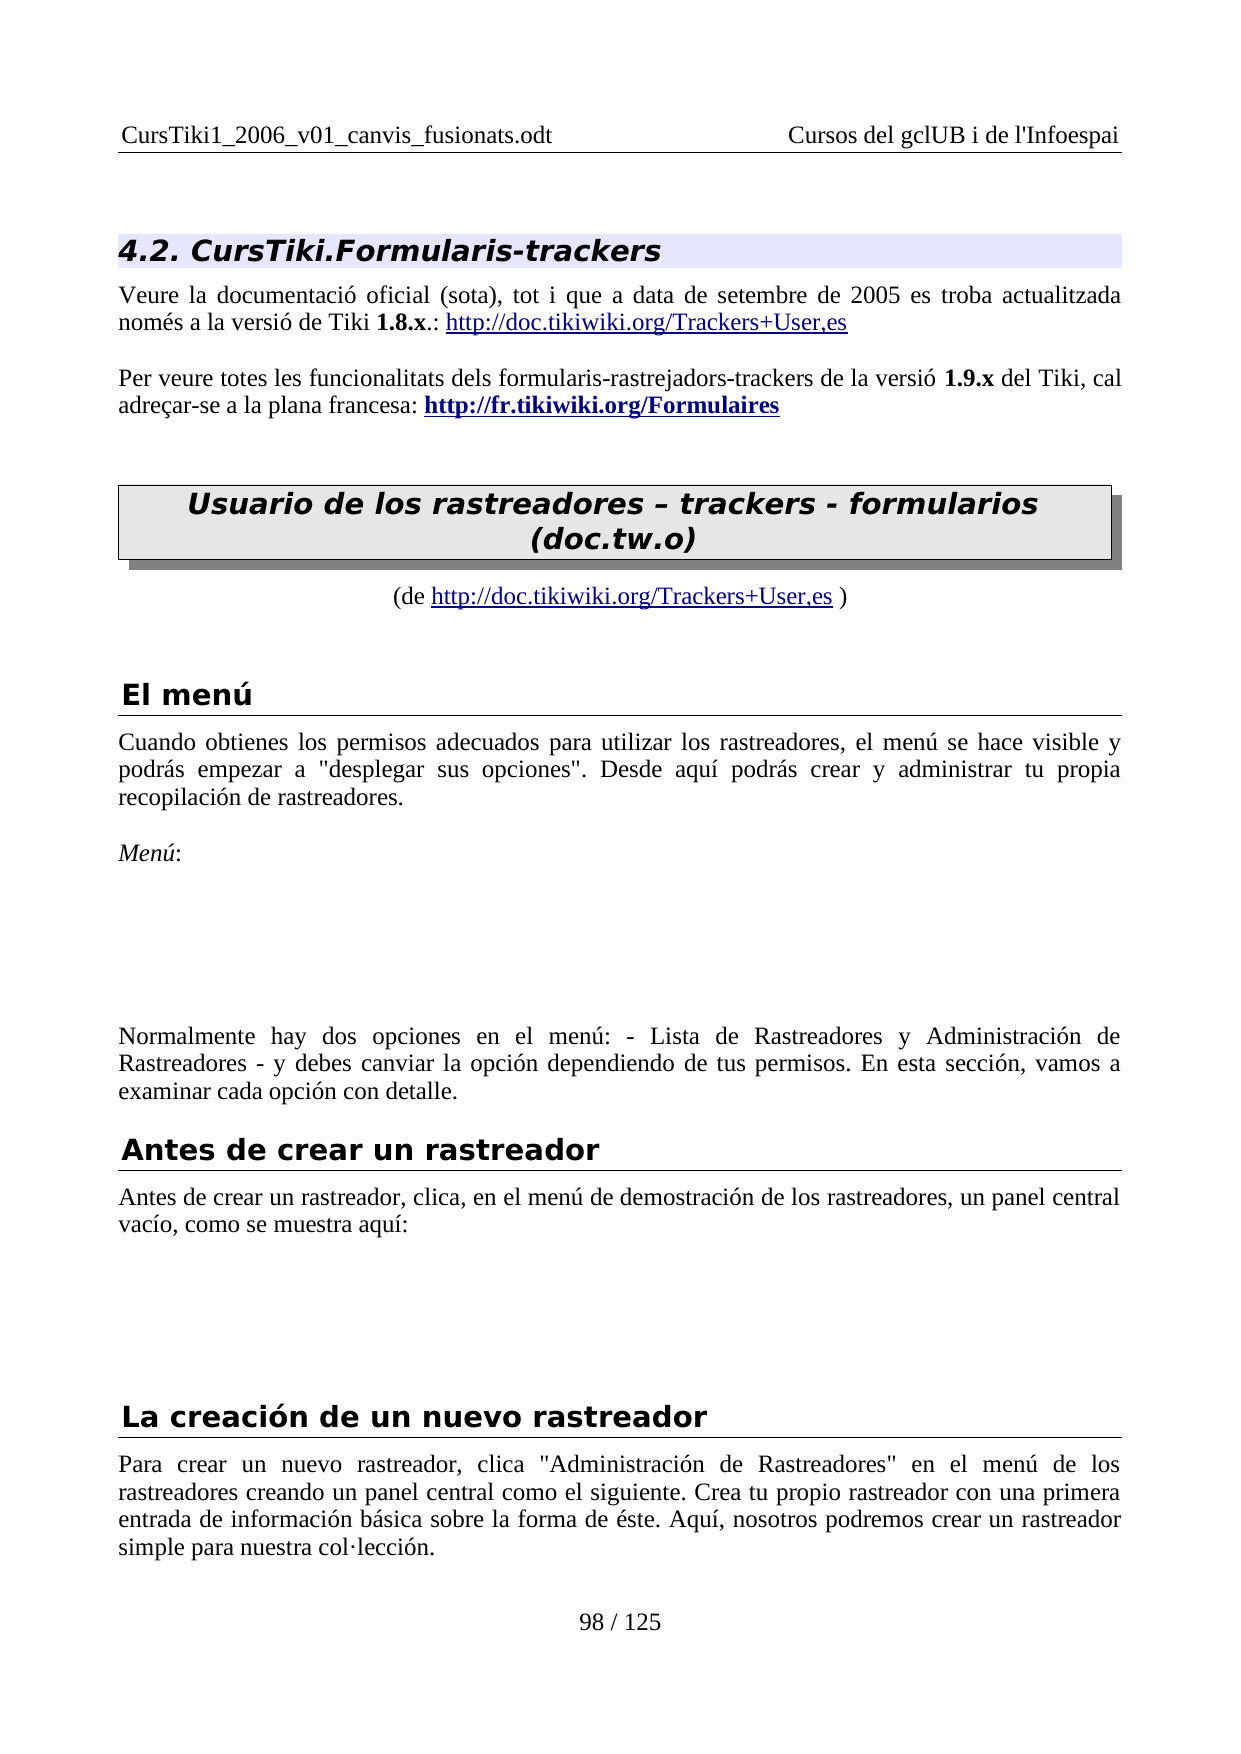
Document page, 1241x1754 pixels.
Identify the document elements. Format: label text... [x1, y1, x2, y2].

text Per veure totes les funcionalitats dels formularis-rastrejadors-trackers de la versió 1.9.x del Tiki, cal adreçar-se a la plana francesa: http://fr.tikiwiki.org/Formulaires [118, 336, 1122, 419]
text Antes de crear un rastreador, clica, en el menú de demostración de los rastreadores, un panel central vacío, como se muestra aquí: [118, 1183, 1122, 1238]
text Veure la documentació oficial (sota), tot i que a data de setembre de 2005 es troba actualitzada només a la versió de Tiki 1.8.x.: http://doc.tikiwiki.org/Trackers+User,es [118, 281, 1122, 336]
text Usuario de los rastreadores – trackers - formularios (doc.tw.o) [119, 486, 1111, 559]
subtitle El menú [118, 675, 1122, 715]
subtitle Antes de crear un rastreador [118, 1130, 1122, 1170]
subtitle 4.2. CursTiki.Formularis-trackers [118, 234, 1122, 268]
text Normalmente hay dos opciones en el menú: - Lista de Rastreadores y Administración de Rastreadores - y debes canviar la opción dependiendo de tus permisos. En esta sección, vamos a examinar cada opción con detalle. [118, 994, 1122, 1105]
text Para crear un nuevo rastreador, clica "Administración de Rastreadores" en el menú de los rastreadores creando un panel central como el siguiente. Crea tu propio rastreador con una primera entrada de información básica sobre la forma de éste. Aquí, nosotros podremos crear un rastreador simple para nuestra col·lección. [118, 1450, 1122, 1561]
text (de http://doc.tikiwiki.org/Trackers+User,es ) [118, 582, 1122, 610]
subtitle La creación de un nuevo rastreador [118, 1397, 1122, 1437]
text Cuando obtienes los permisos adecuados para utilizar los rastreadores, el menú se hace visible y podrás empezar a "desplegar sus opciones". Desde aquí podrás crear y administrar tu propia recopilación de rastreadores. Menú: [118, 728, 1122, 866]
